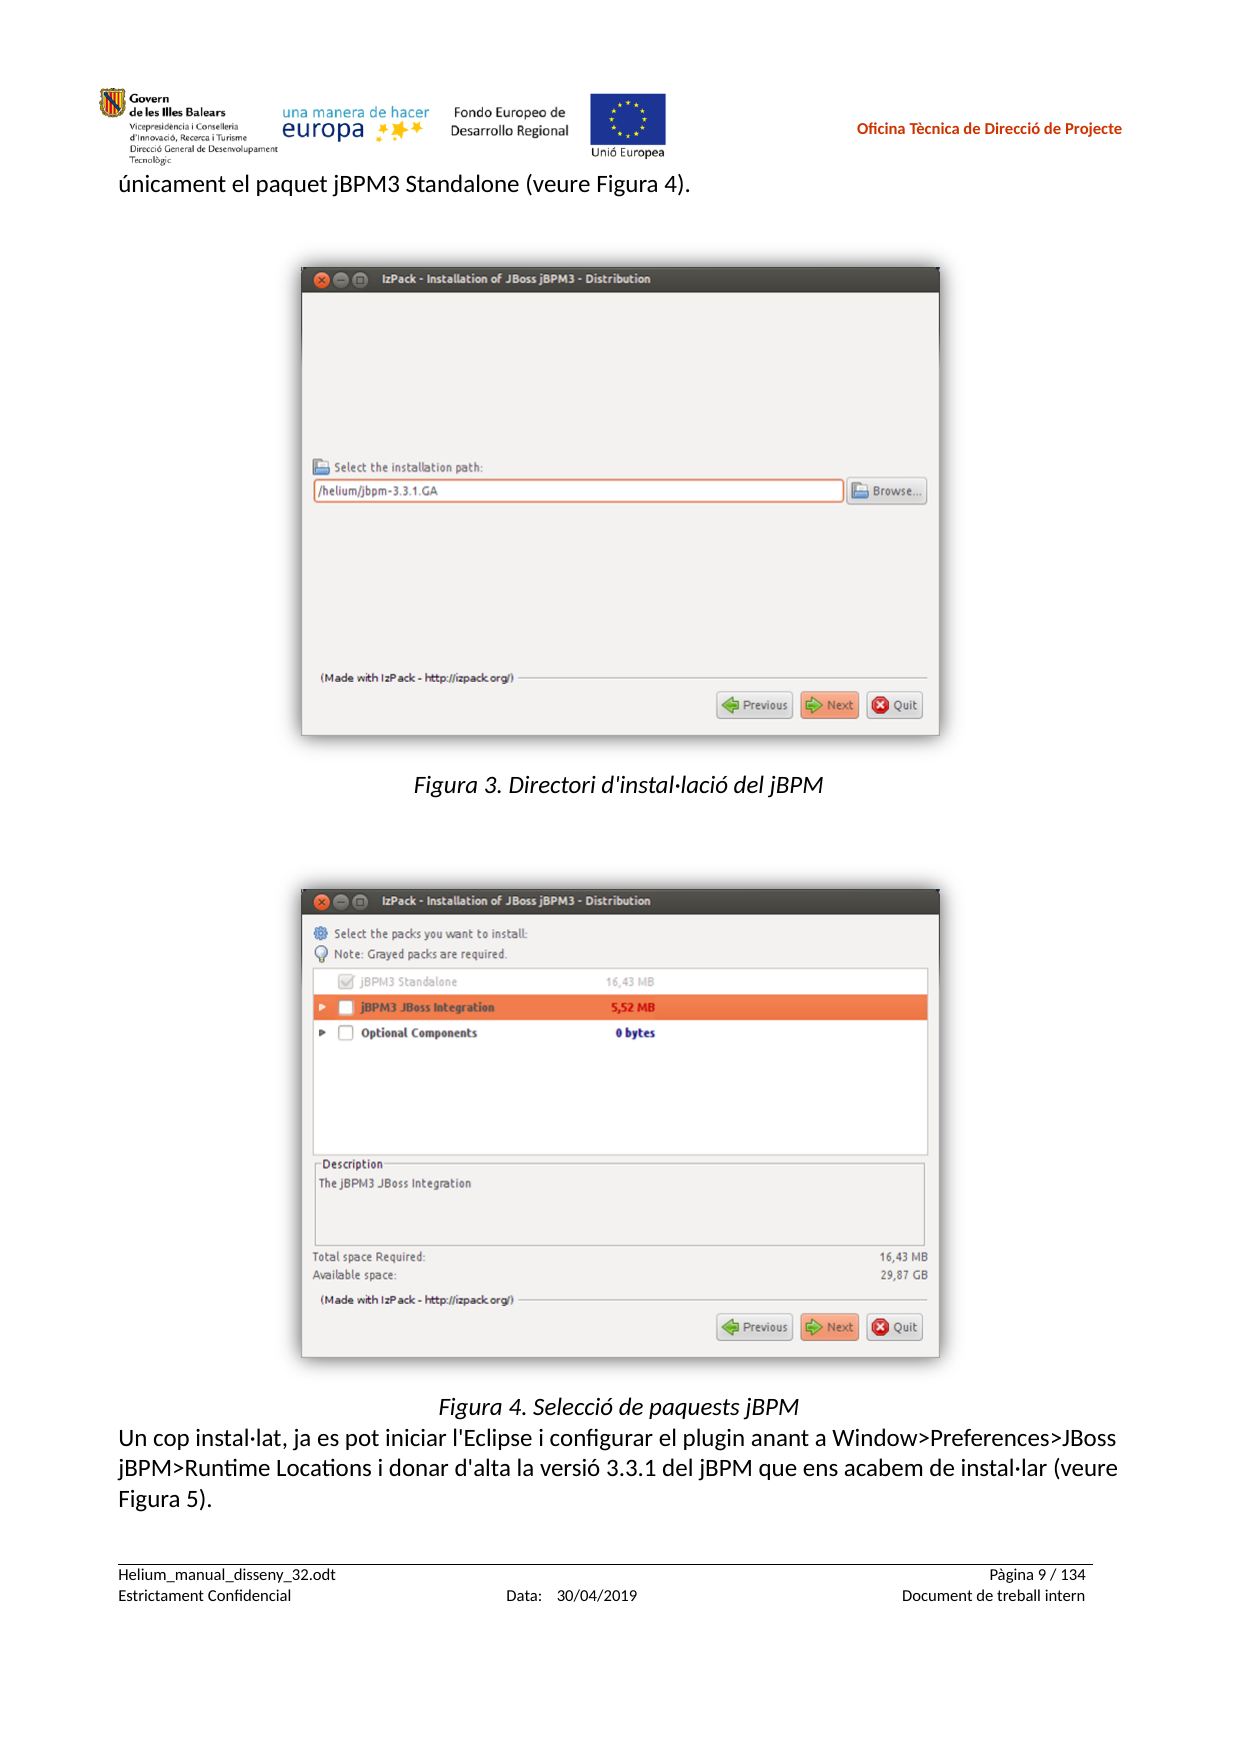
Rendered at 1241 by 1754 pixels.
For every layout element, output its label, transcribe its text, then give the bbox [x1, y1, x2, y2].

text Figura 4. Selecció de paquests jBPM [267, 1392, 973, 1422]
picture [267, 855, 974, 1392]
text Un cop instal·lat, ja es pot iniciar l'Eclipse i configurar el plugin anant a Window>Preferences>JBoss jBPM>Runtime Locations i donar d'alta la versió 3.3.1 del jBPM que ens acabem de instal·lar (veure Figura 5). [118, 843, 1122, 1513]
picture [267, 233, 974, 770]
picture [99, 87, 668, 166]
text Figura 3. Directori d'instal·lació del jBPM [267, 770, 973, 800]
text únicament el paquet jBPM3 Standalone (veure Figura 4). [118, 168, 1122, 198]
